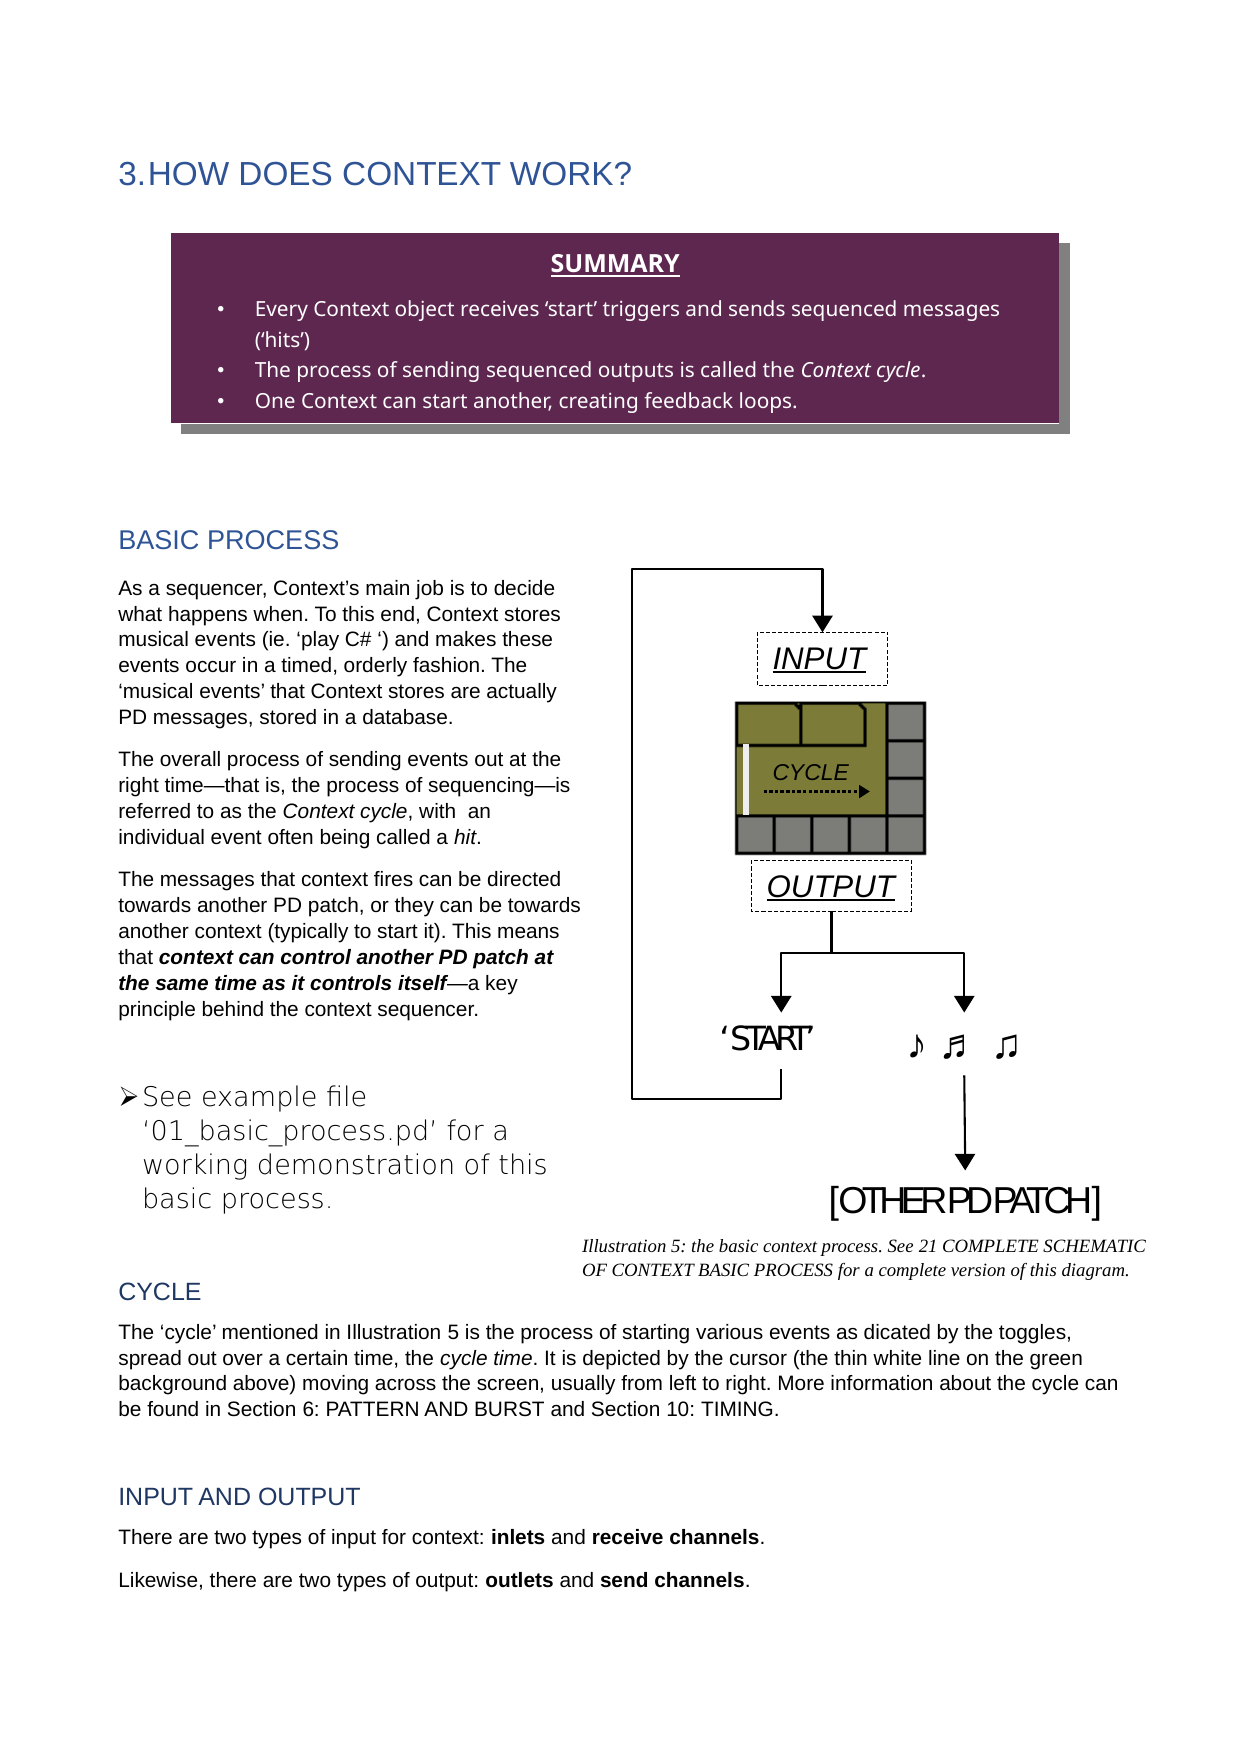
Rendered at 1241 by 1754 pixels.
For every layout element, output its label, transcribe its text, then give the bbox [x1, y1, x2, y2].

text Likewise, there are two types of output: outlets and send channels. [118, 1567, 1122, 1591]
list Every Context object receives ‘start’ triggers and sends sequenced messages (‘hits’) [217, 294, 1050, 353]
picture [715, 691, 941, 869]
text As a sequencer, Context’s main job is to decide what happens when. To this end, Context stores musical events (ie. ‘play C# ‘) and makes these events occur in a timed, orderly fashion. The ‘musical events’ that Context stores are actually PD messages, stored in a database. [118, 576, 582, 729]
subtitle INPUT AND OUTPUT [118, 1482, 1122, 1511]
text The messages that context fires can be directed towards another PD patch, or they can be towards another context (typically to start it). This means that context can control another PD patch at the same time as it controls itself—a key principle behind the context sequencer. [118, 867, 582, 1020]
text The overall process of sending events out at the right time—that is, the process of sequencing—is referred to as the Context cycle, with an individual event often being called a hit. [118, 747, 582, 849]
subtitle SUMMARY [179, 246, 1050, 280]
text The ‘cycle’ mentioned in Illustration 5 is the process of starting various events as dicated by the toggles, spread out over a certain time, the cycle time. It is depicted by the cursor (the thin white line on the green background above) moving across the screen, usually from left to right. More information about the cycle can be found in Section 6: PATTERN AND BURST and Section 10: TIMING. [118, 1319, 1122, 1421]
list One Context can start another, creating feedback loops. [217, 386, 1050, 415]
text Illustration 5: the basic context process. See 21 COMPLETE SCHEMATIC OF CONTEXT BASIC PROCESS for a complete version of this diagram. [582, 1235, 1148, 1280]
list See example file ‘01_basic_process.pd’ for a working demonstration of this basic process. [118, 1081, 582, 1215]
subtitle CYCLE [118, 1277, 1122, 1306]
text There are two types of input for context: inlets and receive channels. [118, 1525, 1122, 1549]
subtitle BASIC PROCESS [118, 524, 1148, 1235]
list The process of sending sequenced outputs is called the Context cycle. [217, 356, 1050, 384]
subtitle HOW DOES CONTEXT WORK? [118, 153, 1122, 192]
